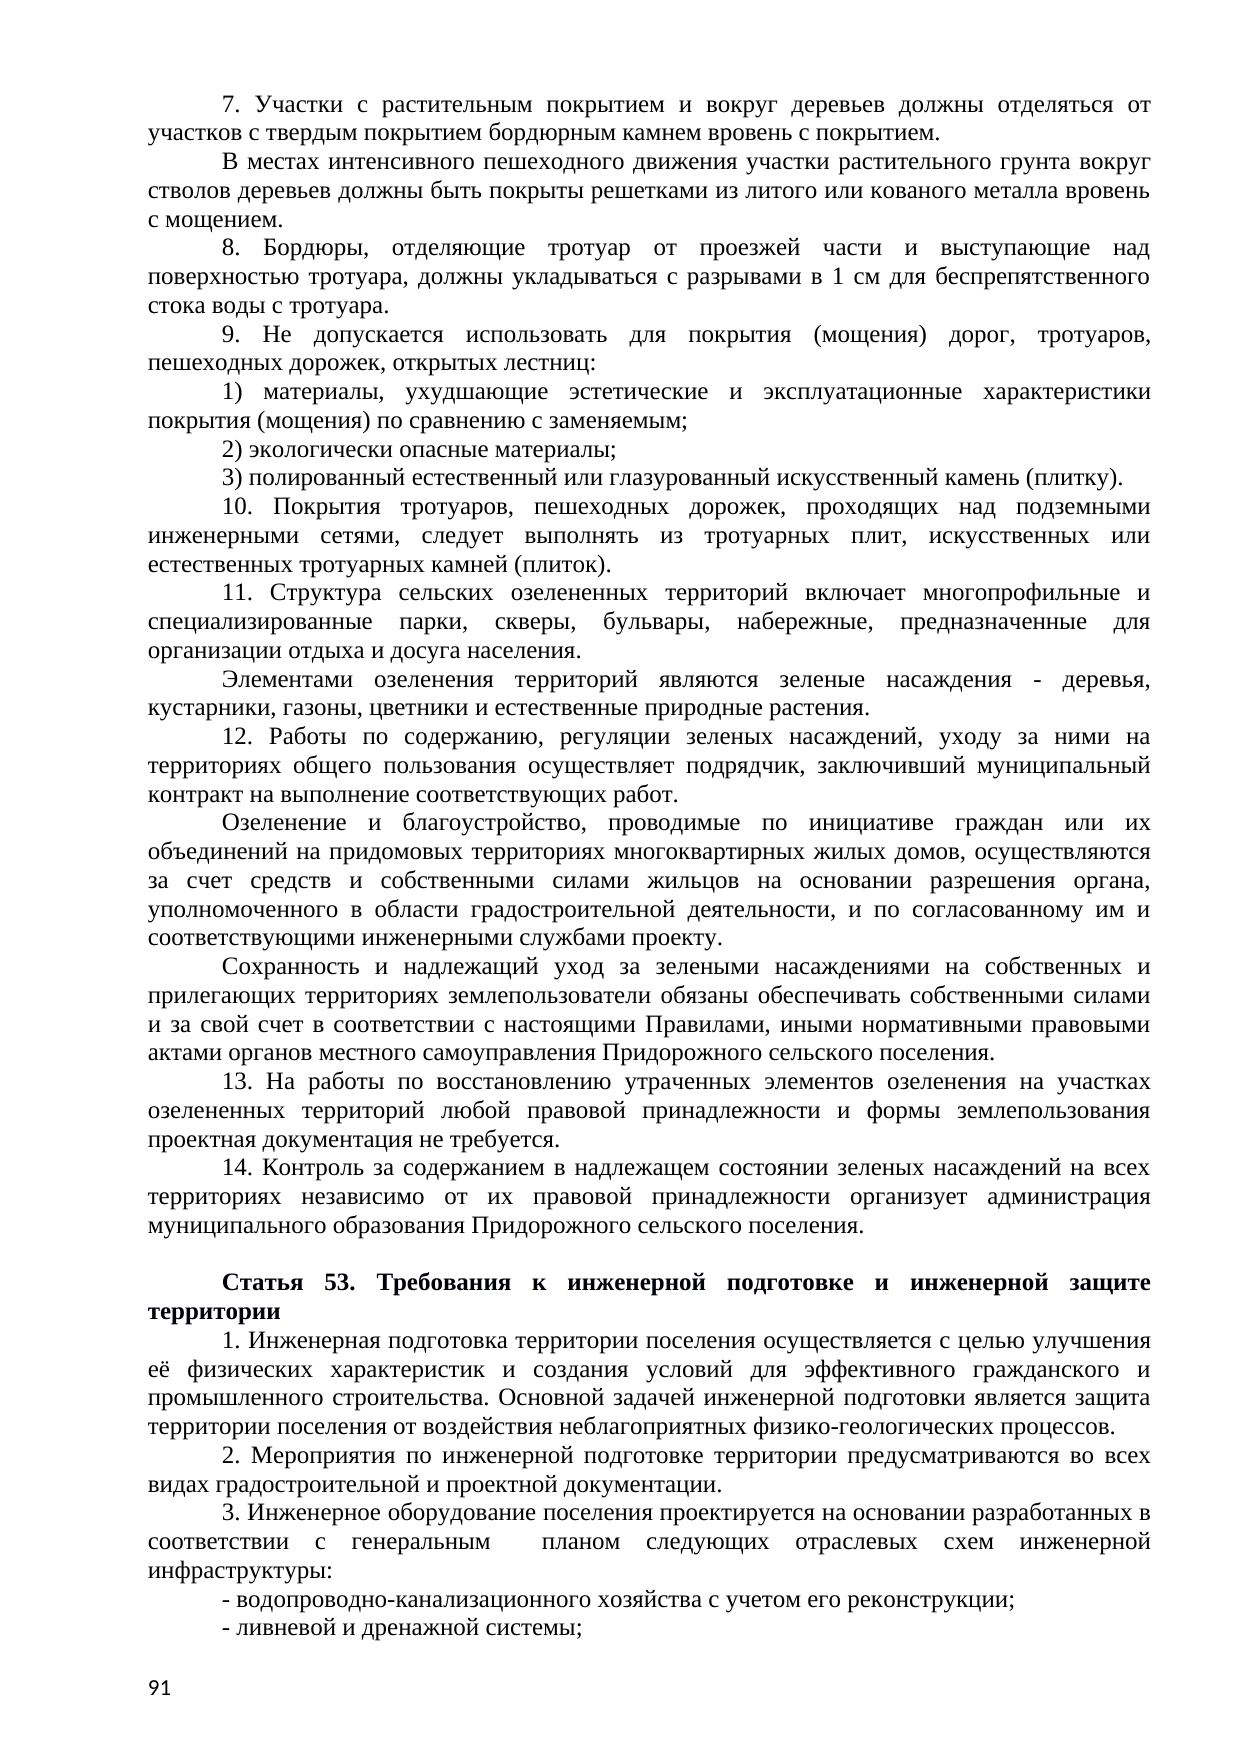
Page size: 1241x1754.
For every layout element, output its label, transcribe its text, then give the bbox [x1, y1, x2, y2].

text 8. Бордюры, отделяющие тротуар от проезжей части и выступающие над поверхностью тротуара, должны укладываться с разрывами в 1 см для беспрепятственного стока воды с тротуара. [148, 232, 1152, 319]
text - водопроводно-канализационного хозяйства с учетом его реконструкции; [148, 1584, 1152, 1612]
text 14. Контроль за содержанием в надлежащем состоянии зеленых насаждений на всех территориях независимо от их правовой принадлежности организует администрация муниципального образования Придорожного сельского поселения. [148, 1152, 1152, 1239]
text 2) экологически опасные материалы; [148, 434, 1152, 462]
text 11. Структура сельских озелененных территорий включает многопрофильные и специализированные парки, скверы, бульвары, набережные, предназначенные для организации отдыха и досуга населения. [148, 577, 1152, 664]
text Озеленение и благоустройство, проводимые по инициативе граждан или их объединений на придомовых территориях многоквартирных жилых домов, осуществляются за счет средств и собственными силами жильцов на основании разрешения органа, уполномоченного в области градостроительной деятельности, и по согласованному им и соответствующими инженерными службами проекту. [148, 807, 1152, 951]
text 7. Участки с растительным покрытием и вокруг деревьев должны отделяться от участков с твердым покрытием бордюрным камнем вровень с покрытием. [148, 89, 1152, 146]
text 9. Не допускается использовать для покрытия (мощения) дорог, тротуаров, пешеходных дорожек, открытых лестниц: [148, 319, 1152, 376]
subtitle Статья 53. Требования к инженерной подготовке и инженерной защите территории [148, 1267, 1152, 1325]
text 3. Инженерное оборудование поселения проектируется на основании разработанных в соответствии с генеральным планом следующих отраслевых схем инженерной инфраструктуры: [148, 1497, 1152, 1584]
text 13. На работы по восстановлению утраченных элементов озеленения на участках озелененных территорий любой правовой принадлежности и формы землепользования проектная документация не требуется. [148, 1066, 1152, 1152]
text 2. Мероприятия по инженерной подготовке территории предусматриваются во всех видах градостроительной и проектной документации. [148, 1440, 1152, 1497]
text - ливневой и дренажной системы; [148, 1612, 1152, 1641]
text 1. Инженерная подготовка территории поселения осуществляется с целью улучшения её физических характеристик и создания условий для эффективного гражданского и промышленного строительства. Основной задачей инженерной подготовки является защита территории поселения от воздействия неблагоприятных физико-геологических процессов. [148, 1325, 1152, 1440]
text 3) полированный естественный или глазурованный искусственный камень (плитку). [148, 462, 1152, 491]
text 10. Покрытия тротуаров, пешеходных дорожек, проходящих над подземными инженерными сетями, следует выполнять из тротуарных плит, искусственных или естественных тротуарных камней (плиток). [148, 491, 1152, 577]
text В местах интенсивного пешеходного движения участки растительного грунта вокруг стволов деревьев должны быть покрыты решетками из литого или кованого металла вровень с мощением. [148, 146, 1152, 232]
text 1) материалы, ухудшающие эстетические и эксплуатационные характеристики покрытия (мощения) по сравнению с заменяемым; [148, 376, 1152, 434]
text Сохранность и надлежащий уход за зелеными насаждениями на собственных и прилегающих территориях землепользователи обязаны обеспечивать собственными силами и за свой счет в соответствии с настоящими Правилами, иными нормативными правовыми актами органов местного самоуправления Придорожного сельского поселения. [148, 951, 1152, 1066]
text 12. Работы по содержанию, регуляции зеленых насаждений, уходу за ними на территориях общего пользования осуществляет подрядчик, заключивший муниципальный контракт на выполнение соответствующих работ. [148, 721, 1152, 807]
text Элементами озеленения территорий являются зеленые насаждения - деревья, кустарники, газоны, цветники и естественные природные растения. [148, 664, 1152, 721]
